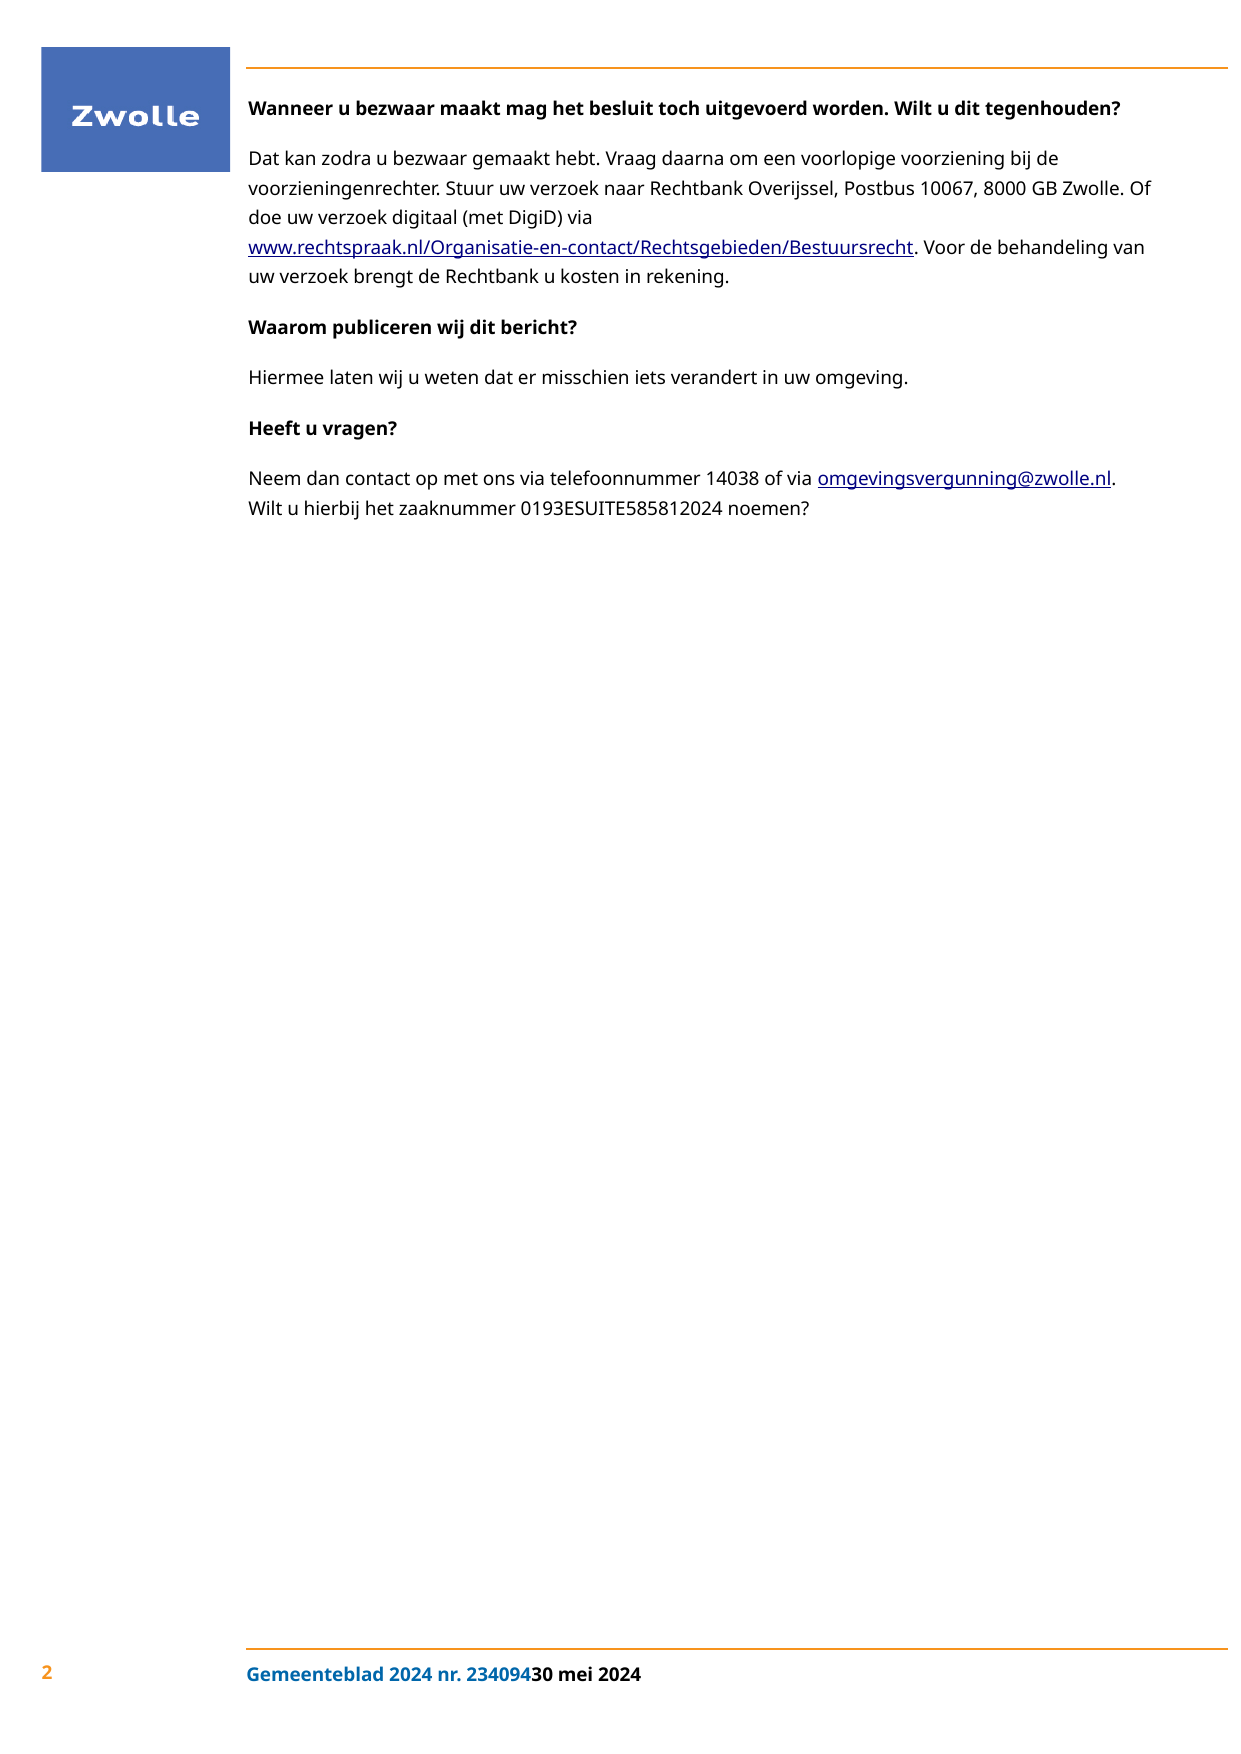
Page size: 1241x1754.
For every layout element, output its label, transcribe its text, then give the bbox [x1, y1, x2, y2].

picture [41, 47, 231, 172]
text Hiermee laten wij u weten dat er misschien iets verandert in uw omgeving. [248, 364, 1152, 390]
text Waarom publiceren wij dit bericht? [248, 314, 1152, 340]
text Wanneer u bezwaar maakt mag het besluit toch uitgevoerd worden. Wilt u dit tegenhouden? [248, 95, 1152, 121]
text Neem dan contact op met ons via telefoonnummer 14038 of via omgevingsvergunning@zwolle.nl. Wilt u hierbij het zaaknummer 0193ESUITE585812024 noemen? [248, 465, 1152, 521]
text Dat kan zodra u bezwaar gemaakt hebt. Vraag daarna om een voorlopige voorziening bij de voorzieningenrechter. Stuur uw verzoek naar Rechtbank Overijssel, Postbus 10067, 8000 GB Zwolle. Of doe uw verzoek digitaal (met DigiD) via www.rechtspraak.nl/Organisatie-en-contact/Rechtsgebieden/Bestuursrecht. Voor de behandeling van uw verzoek brengt de Rechtbank u kosten in rekening. [248, 145, 1152, 289]
text Heeft u vragen? [248, 415, 1152, 441]
